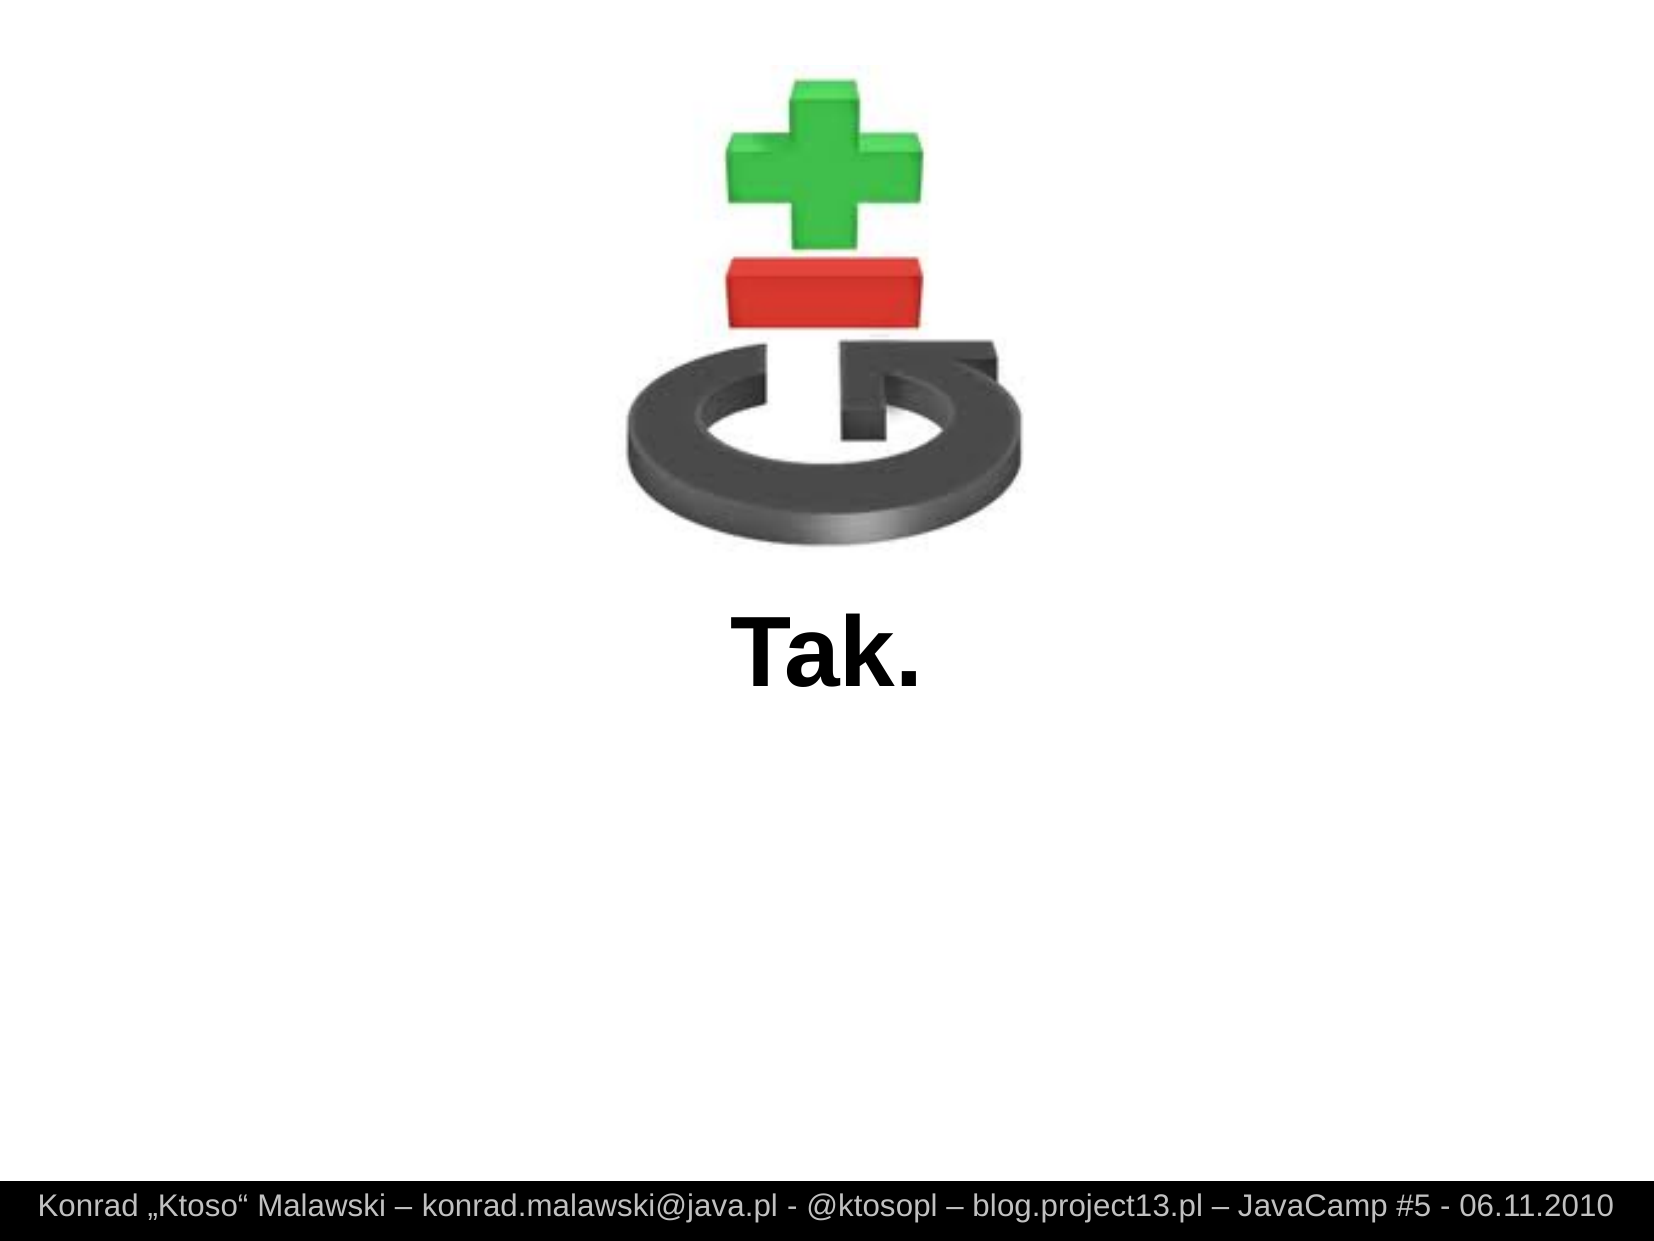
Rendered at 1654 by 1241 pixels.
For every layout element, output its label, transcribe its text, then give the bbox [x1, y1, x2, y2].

picture [578, 65, 1075, 562]
text_box Konrad „Ktoso“ Malawski – konrad.malawski@java.pl - @ktosopl – blog.project13.pl – JavaCamp #5 - 06.11.2010 [0, 1181, 1654, 1238]
text_box Tak. [501, 588, 1152, 716]
